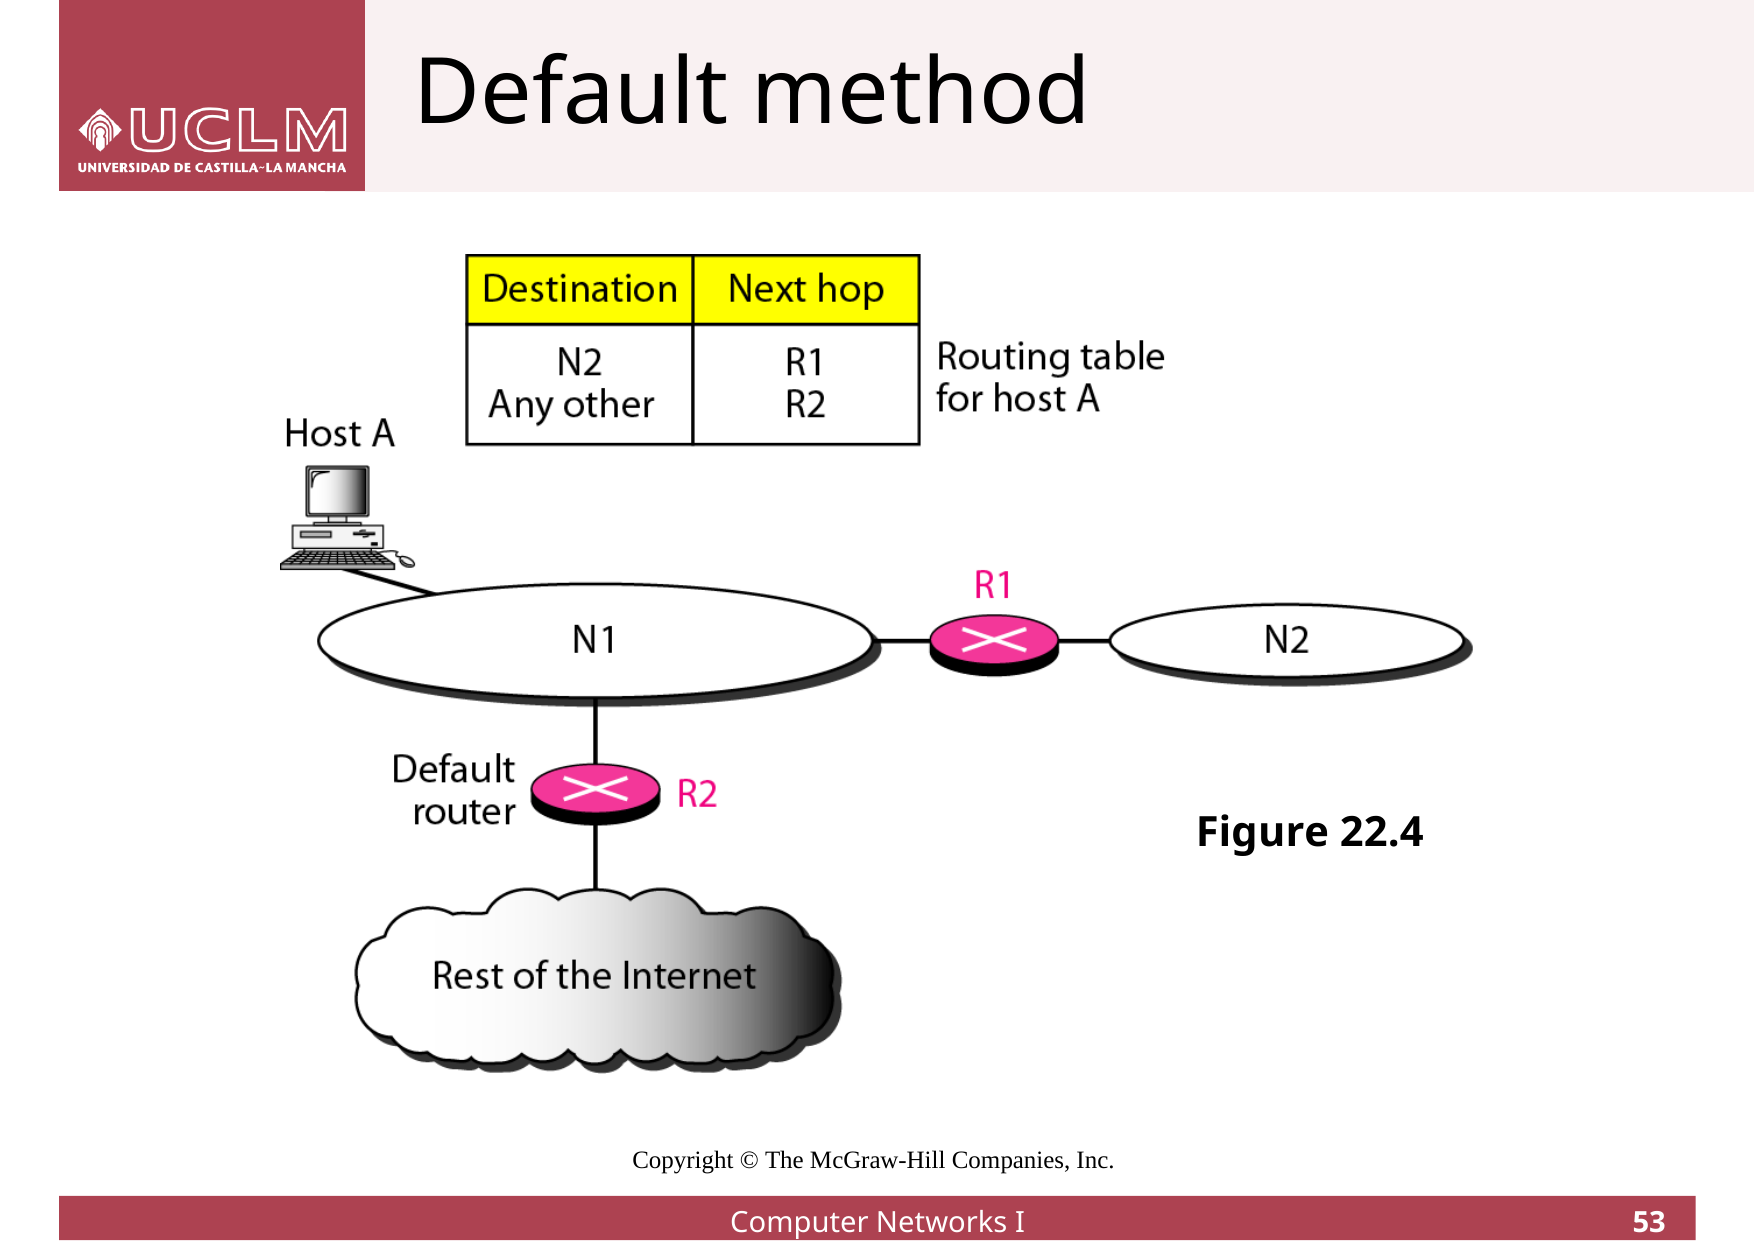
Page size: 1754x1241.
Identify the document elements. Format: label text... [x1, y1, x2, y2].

picture [280, 254, 1474, 1074]
text_box Figure 22.4 [1181, 797, 1505, 879]
picture [59, 0, 365, 191]
title Default method [413, 0, 1667, 198]
text_box Copyright © The McGraw-Hill Companies, Inc. [478, 1136, 1276, 1182]
